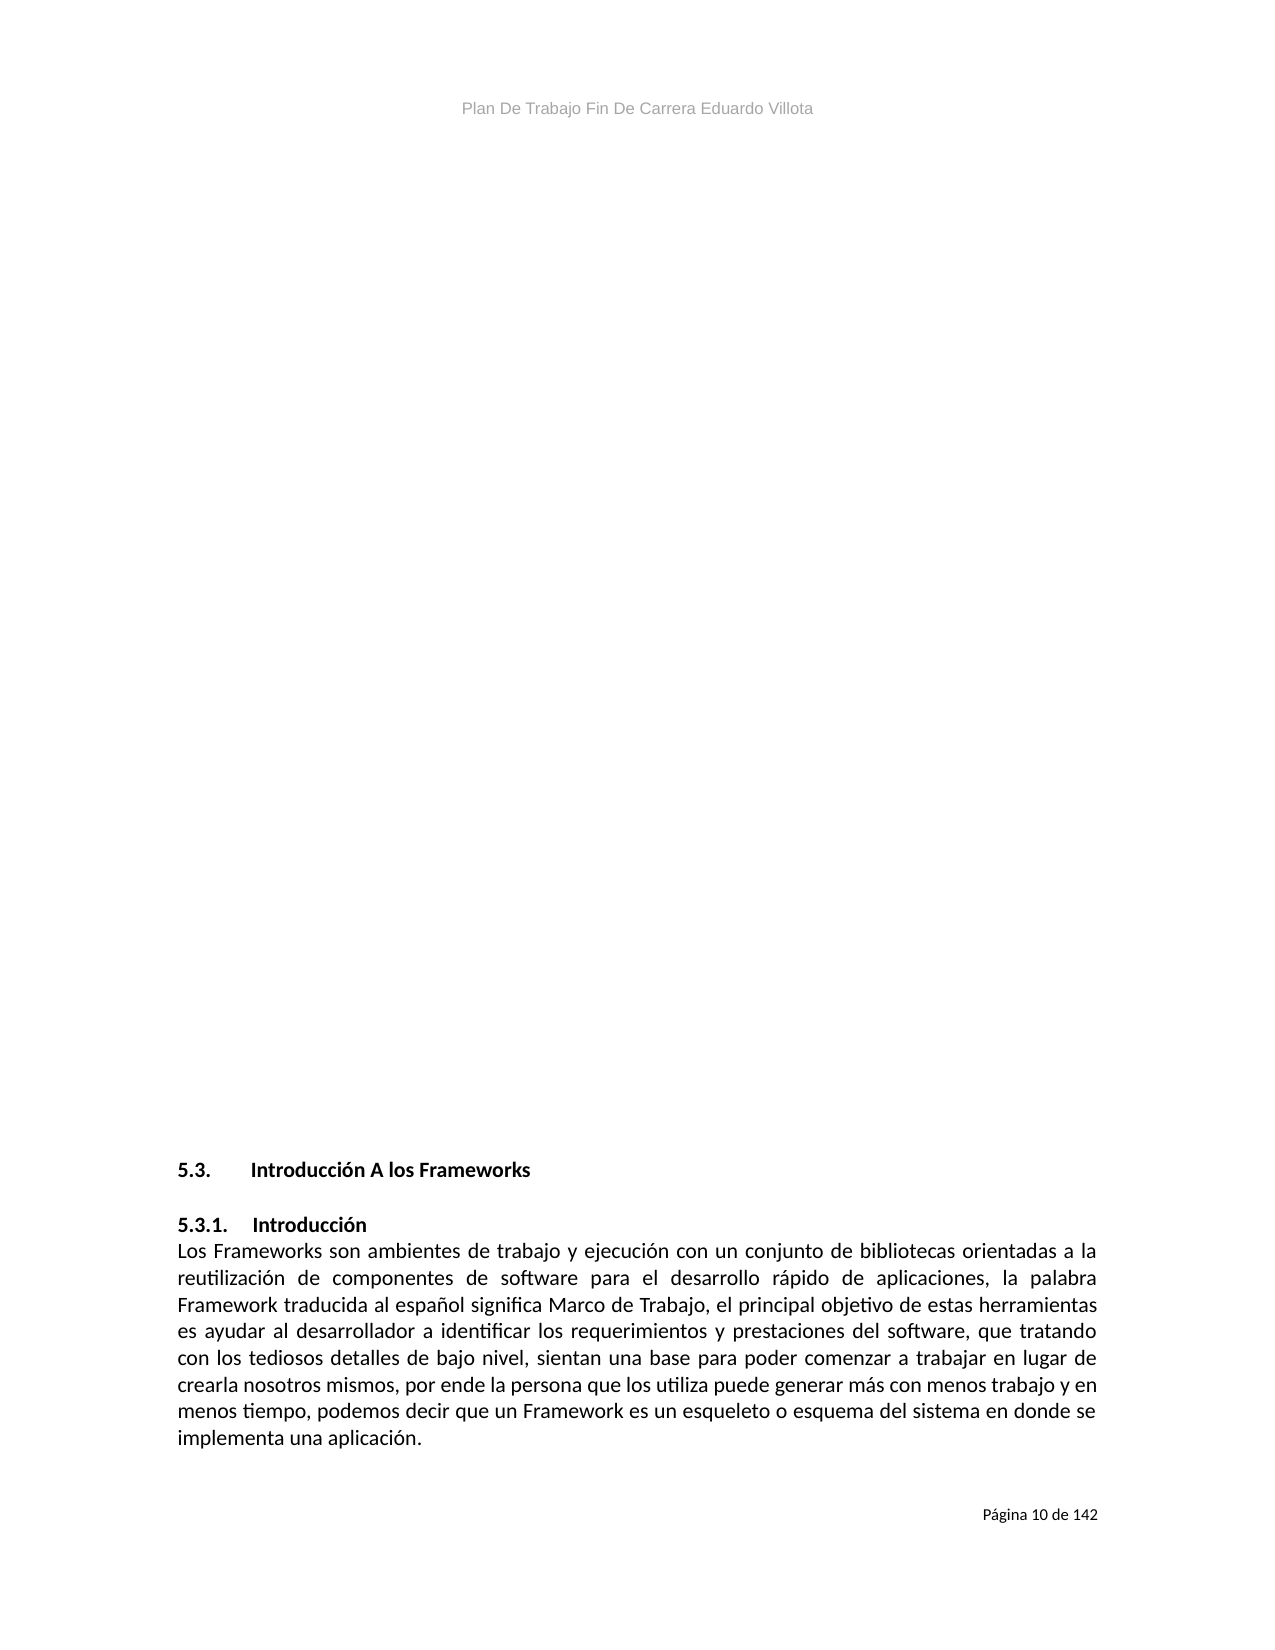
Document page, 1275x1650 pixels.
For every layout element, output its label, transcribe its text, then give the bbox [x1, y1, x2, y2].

list Introducción A los Frameworks [177, 1156, 1098, 1183]
text Los Frameworks son ambientes de trabajo y ejecución con un conjunto de bibliotecas orientadas a la reutilización de componentes de software para el desarrollo rápido de aplicaciones, la palabra Framework traducida al español significa Marco de Trabajo, el principal objetivo de estas herramientas es ayudar al desarrollador a identificar los requerimientos y prestaciones del software, que tratando con los tediosos detalles de bajo nivel, sientan una base para poder comenzar a trabajar en lugar de crearla nosotros mismos, por ende la persona que los utiliza puede generar más con menos trabajo y en menos tiempo, podemos decir que un Framework es un esqueleto o esquema del sistema en donde se implementa una aplicación. [177, 1238, 1098, 1451]
list Introducción [177, 1211, 1098, 1238]
